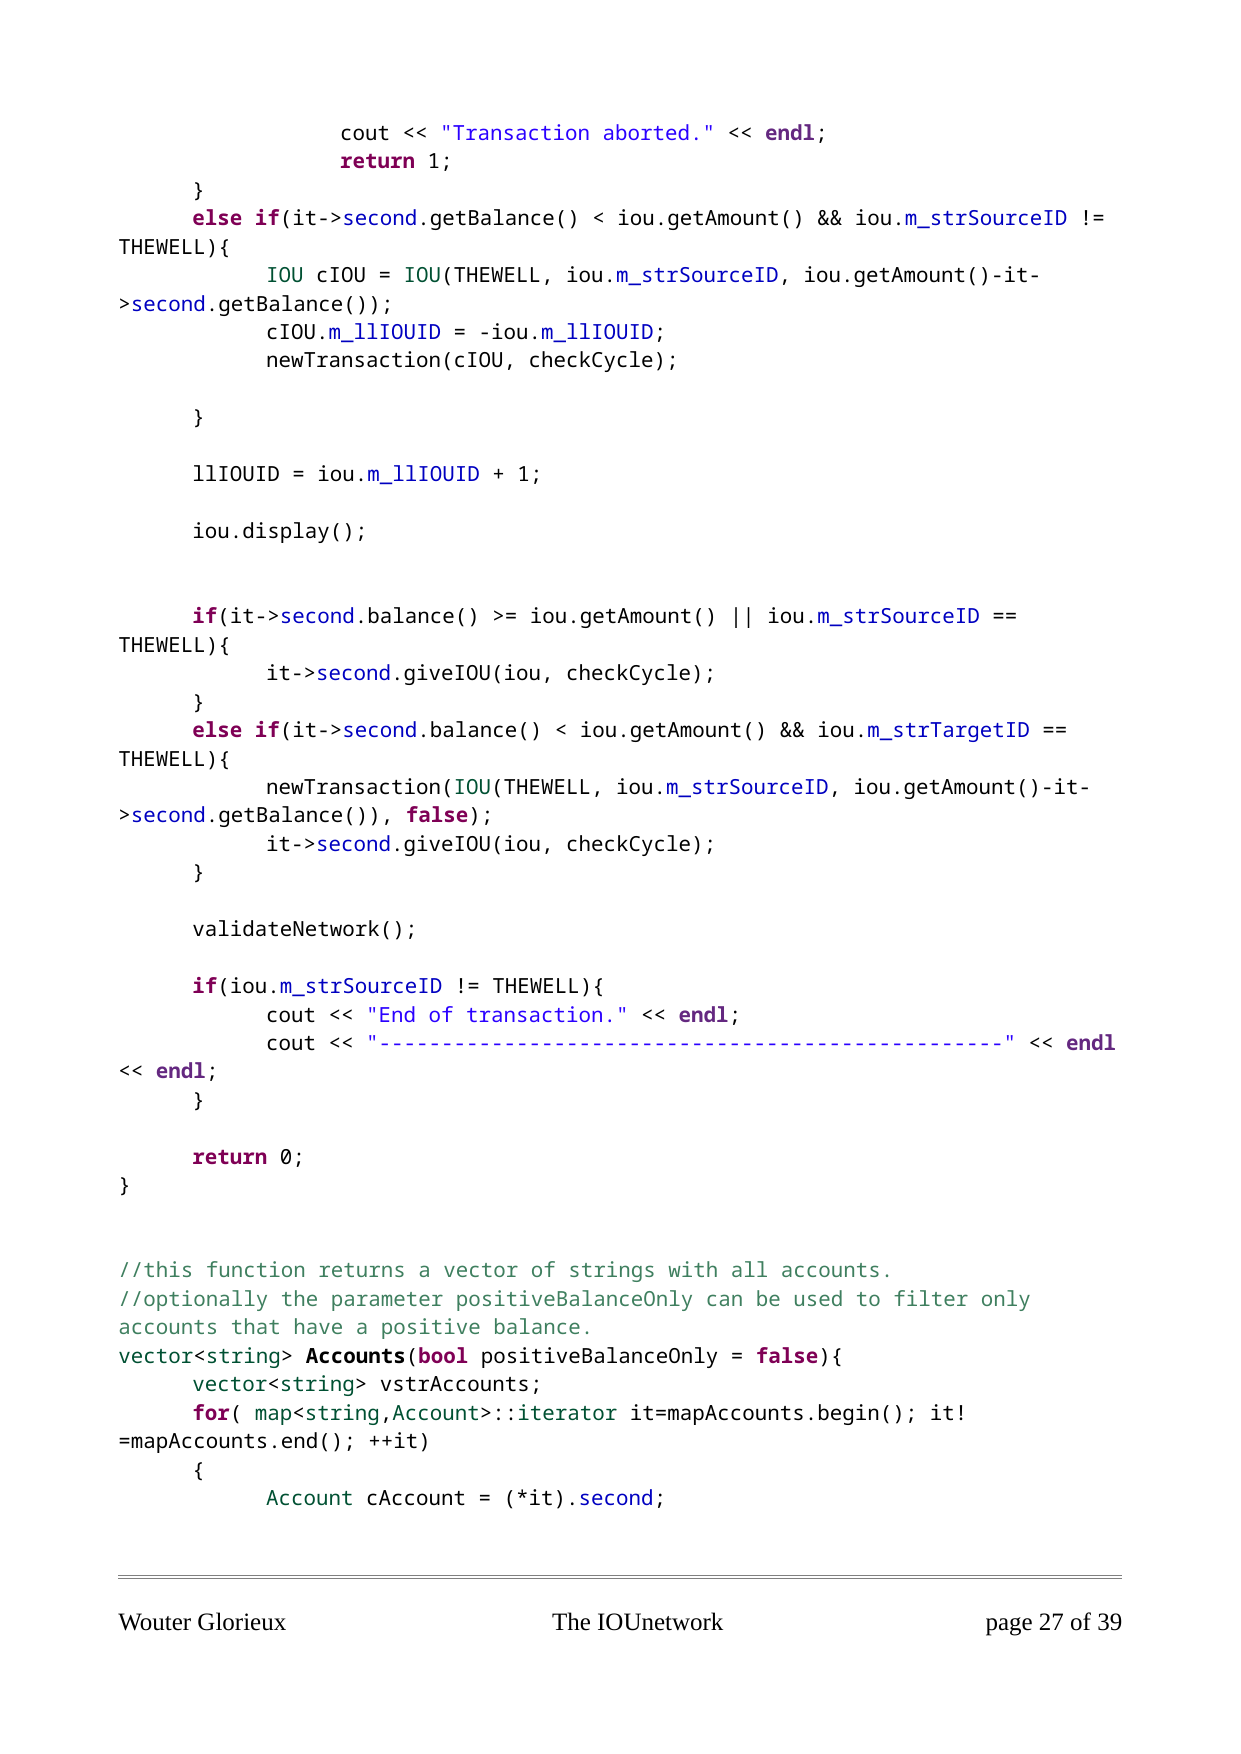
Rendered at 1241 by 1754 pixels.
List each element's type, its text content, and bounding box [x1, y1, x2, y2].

text newTransaction(cIOU, checkCycle); [118, 346, 1122, 374]
text if(it->second.balance() >= iou.getAmount() || iou.m_strSourceID == THEWELL){ [118, 602, 1122, 658]
text } [118, 1170, 1122, 1199]
text cout << "End of transaction." << endl; [118, 1000, 1122, 1028]
text else if(it->second.getBalance() < iou.getAmount() && iou.m_strSourceID != THEWELL){ [118, 203, 1122, 260]
text return 0; [118, 1142, 1122, 1170]
text Account cAccount = (*it).second; [118, 1483, 1122, 1512]
text cIOU.m_llIOUID = -iou.m_llIOUID; [118, 317, 1122, 346]
text } [118, 1085, 1122, 1113]
text //this function returns a vector of strings with all accounts. [118, 1256, 1122, 1284]
text } [118, 175, 1122, 203]
text cout << "Transaction aborted." << endl; [118, 118, 1122, 147]
text } [118, 857, 1122, 886]
text validateNetwork(); [118, 914, 1122, 943]
text llIOUID = iou.m_llIOUID + 1; [118, 459, 1122, 488]
text //optionally the parameter positiveBalanceOnly can be used to filter only accounts that have a positive balance. [118, 1284, 1122, 1341]
text else if(it->second.balance() < iou.getAmount() && iou.m_strTargetID == THEWELL){ [118, 715, 1122, 772]
text newTransaction(IOU(THEWELL, iou.m_strSourceID, iou.getAmount()-it->second.getBalance()), false); [118, 772, 1122, 829]
text vector<string> vstrAccounts; [118, 1369, 1122, 1398]
text { [118, 1455, 1122, 1483]
text } [118, 402, 1122, 431]
text vector<string> Accounts(bool positiveBalanceOnly = false){ [118, 1341, 1122, 1369]
text cout << "--------------------------------------------------" << endl << endl; [118, 1028, 1122, 1085]
text return 1; [118, 147, 1122, 175]
text it->second.giveIOU(iou, checkCycle); [118, 658, 1122, 687]
text iou.display(); [118, 516, 1122, 545]
text } [118, 687, 1122, 715]
text IOU cIOU = IOU(THEWELL, iou.m_strSourceID, iou.getAmount()-it->second.getBalance()); [118, 260, 1122, 317]
text for( map<string,Account>::iterator it=mapAccounts.begin(); it!=mapAccounts.end(); ++it) [118, 1398, 1122, 1455]
text it->second.giveIOU(iou, checkCycle); [118, 829, 1122, 857]
text if(iou.m_strSourceID != THEWELL){ [118, 971, 1122, 1000]
